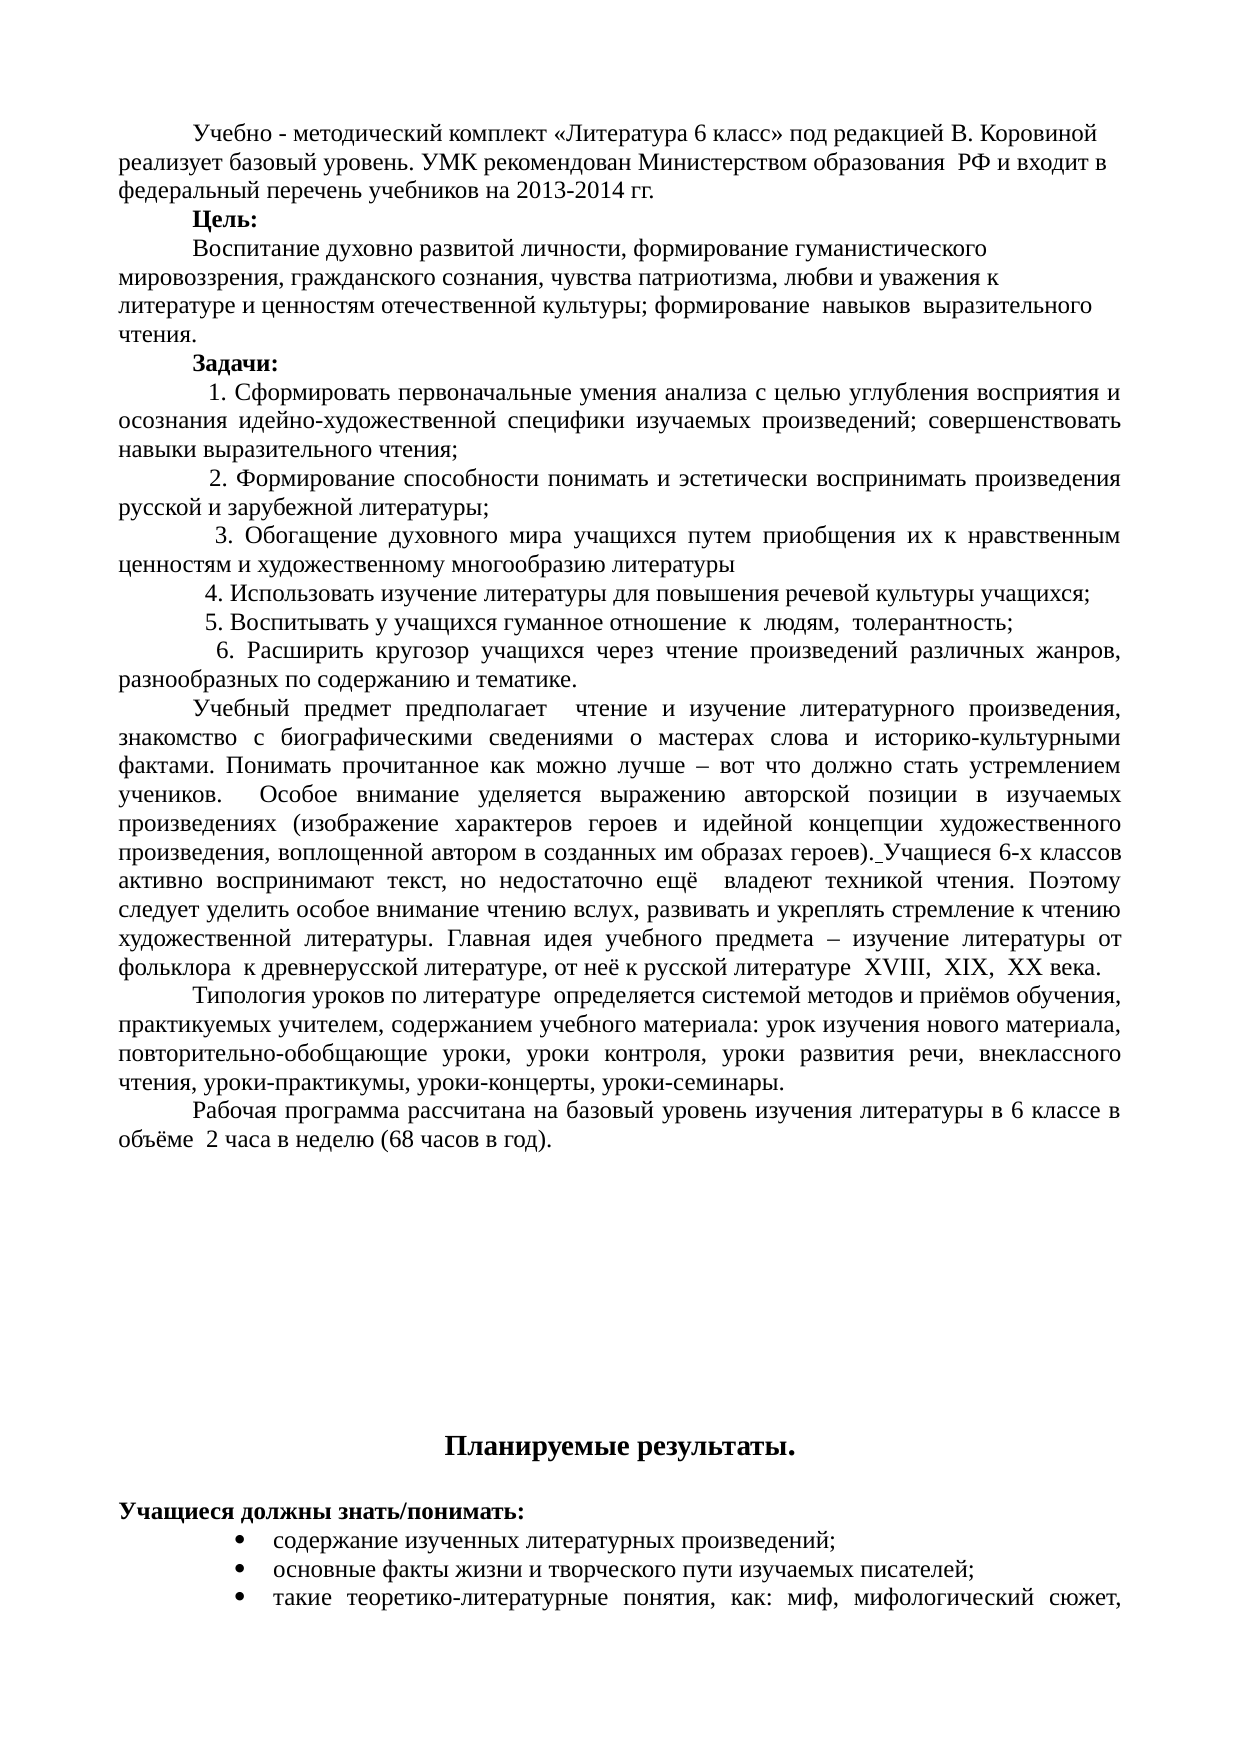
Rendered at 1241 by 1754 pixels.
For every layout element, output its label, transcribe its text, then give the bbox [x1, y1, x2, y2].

text 4. Использовать изучение литературы для повышения речевой культуры учащихся; [118, 578, 1122, 607]
text 5. Воспитывать у учащихся гуманное отношение к людям, толерантность; [118, 607, 1122, 636]
text Задачи: [118, 348, 1122, 377]
list содержание изученных литературных произведений; [235, 1525, 1122, 1554]
text Учебный предмет предполагает чтение и изучение литературного произведения, знакомство с биографическими сведениями о мастерах слова и историко-культурными фактами. Понимать прочитанное как можно лучше – вот что должно стать устремлением учеников. Особое внимание уделяется выражению авторской позиции в изучаемых произведениях (изображение характеров героев и идейной концепции художественного произведения, воплощенной автором в созданных им образах героев). Учащиеся 6-х классов активно воспринимают текст, но недостаточно ещё владеют техникой чтения. Поэтому следует уделить особое внимание чтению вслух, развивать и укреплять стремление к чтению художественной литературы. Главная идея учебного предмета – изучение литературы от фольклора к древнерусской литературе, от неё к русской литературе XVIII, XIX, XX века. [118, 693, 1122, 981]
text Цель: [118, 204, 1122, 233]
text Планируемые результаты. [118, 1424, 1122, 1463]
text Учебно - методический комплект «Литература 6 класс» под редакцией В. Коровиной реализует базовый уровень. УМК рекомендован Министерством образования РФ и входит в федеральный перечень учебников на 2013-2014 гг. [118, 118, 1122, 204]
list основные факты жизни и творческого пути изучаемых писателей; [235, 1554, 1122, 1582]
text 1. Сформировать первоначальные умения анализа с целью углубления восприятия и осознания идейно-художественной специфики изучаемых произведений; совершенствовать навыки выразительного чтения; [118, 377, 1122, 463]
text 2. Формирование способности понимать и эстетически воспринимать произведения русской и зарубежной литературы; [118, 463, 1122, 521]
text Рабочая программа рассчитана на базовый уровень изучения литературы в 6 классе в объёме 2 часа в неделю (68 часов в год). [118, 1096, 1122, 1153]
text Типология уроков по литературе определяется системой методов и приёмов обучения, практикуемых учителем, содержанием учебного материала: урок изучения нового материала, повторительно-обобщающие уроки, уроки контроля, уроки развития речи, внеклассного чтения, уроки-практикумы, уроки-концерты, уроки-семинары. [118, 981, 1122, 1096]
text Учащиеся должны знать/понимать: [118, 1496, 1122, 1525]
text 6. Расширить кругозор учащихся через чтение произведений различных жанров, разнообразных по содержанию и тематике. [118, 636, 1122, 693]
list такие теоретико-литературные понятия, как: миф, мифологический сюжет, [235, 1582, 1122, 1611]
text 3. Обогащение духовного мира учащихся путем приобщения их к нравственным ценностям и художественному многообразию литературы [118, 521, 1122, 578]
text Воспитание духовно развитой личности, формирование гуманистического мировоззрения, гражданского сознания, чувства патриотизма, любви и уважения к литературе и ценностям отечественной культуры; формирование навыков выразительного чтения. [118, 233, 1122, 348]
